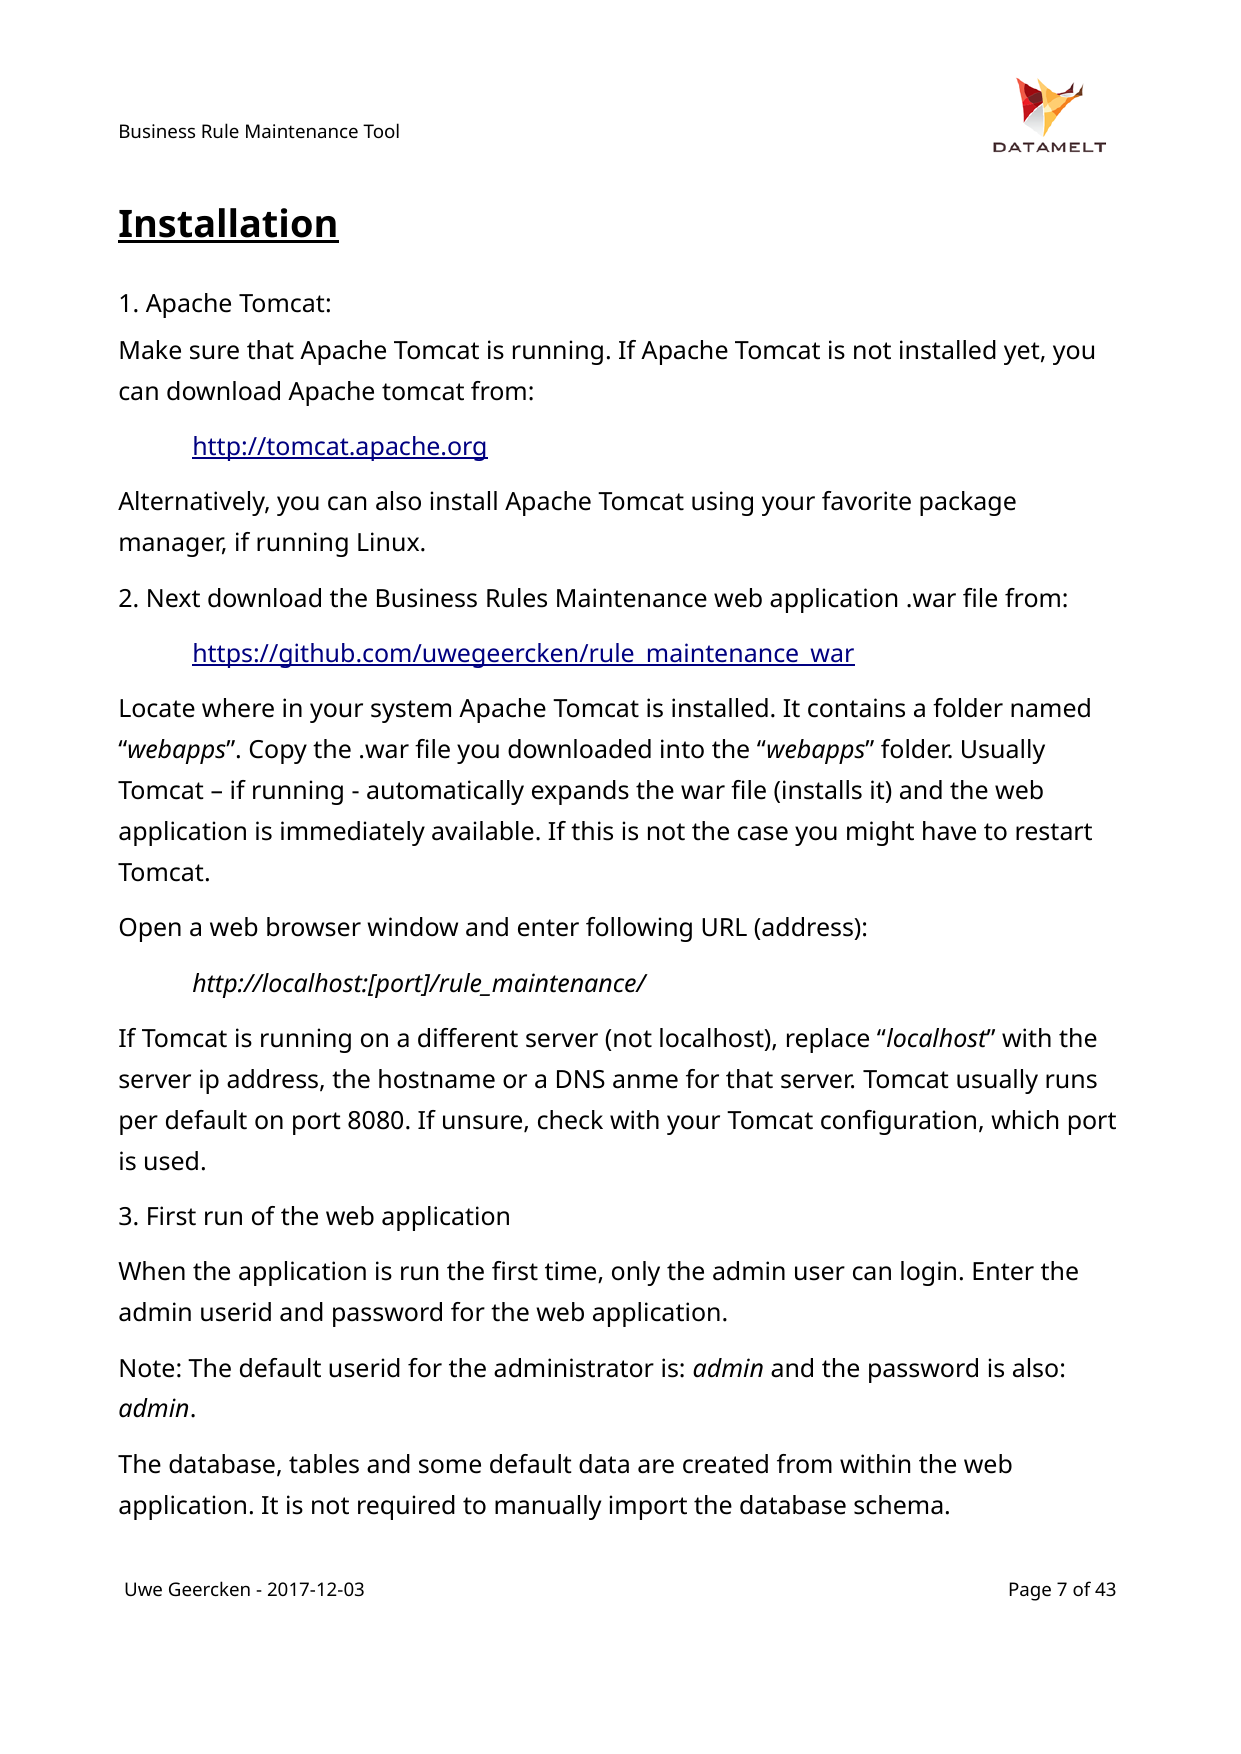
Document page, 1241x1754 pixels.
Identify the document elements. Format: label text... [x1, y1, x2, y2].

text Note: The default userid for the administrator is: admin and the password is also: admin. [118, 1350, 1122, 1425]
text Open a web browser window and enter following URL (address): [118, 910, 1122, 944]
text Locate where in your system Apache Tomcat is installed. It contains a folder named “webapps”. Copy the .war file you downloaded into the “webapps” folder. Usually Tomcat – if running - automatically expands the war file (installs it) and the web application is immediately available. If this is not the case you might have to restart Tomcat. [118, 691, 1122, 888]
picture [992, 69, 1107, 160]
text http://tomcat.apache.org [118, 429, 1122, 463]
text https://github.com/uwegeercken/rule_maintenance_war [118, 636, 1122, 670]
subtitle Installation [118, 197, 1122, 248]
text Make sure that Apache Tomcat is running. If Apache Tomcat is not installed yet, you can download Apache tomcat from: [118, 332, 1122, 407]
text If Tomcat is running on a different server (not localhost), replace “localhost” with the server ip address, the hostname or a DNS anme for that server. Tomcat usually runs per default on port 8080. If unsure, check with your Tomcat configuration, which port is used. [118, 1021, 1122, 1177]
text 3. First run of the web application [118, 1199, 1122, 1233]
subtitle 1. Apache Tomcat: [118, 286, 1122, 320]
text 2. Next download the Business Rules Maintenance web application .war file from: [118, 580, 1122, 614]
text When the application is run the first time, only the admin user can login. Enter the admin userid and password for the web application. [118, 1254, 1122, 1329]
text Alternatively, you can also install Apache Tomcat using your favorite package manager, if running Linux. [118, 484, 1122, 559]
text The database, tables and some default data are created from within the web application. It is not required to manually import the database schema. [118, 1447, 1122, 1521]
text http://localhost:[port]/rule_maintenance/ [118, 965, 1122, 999]
